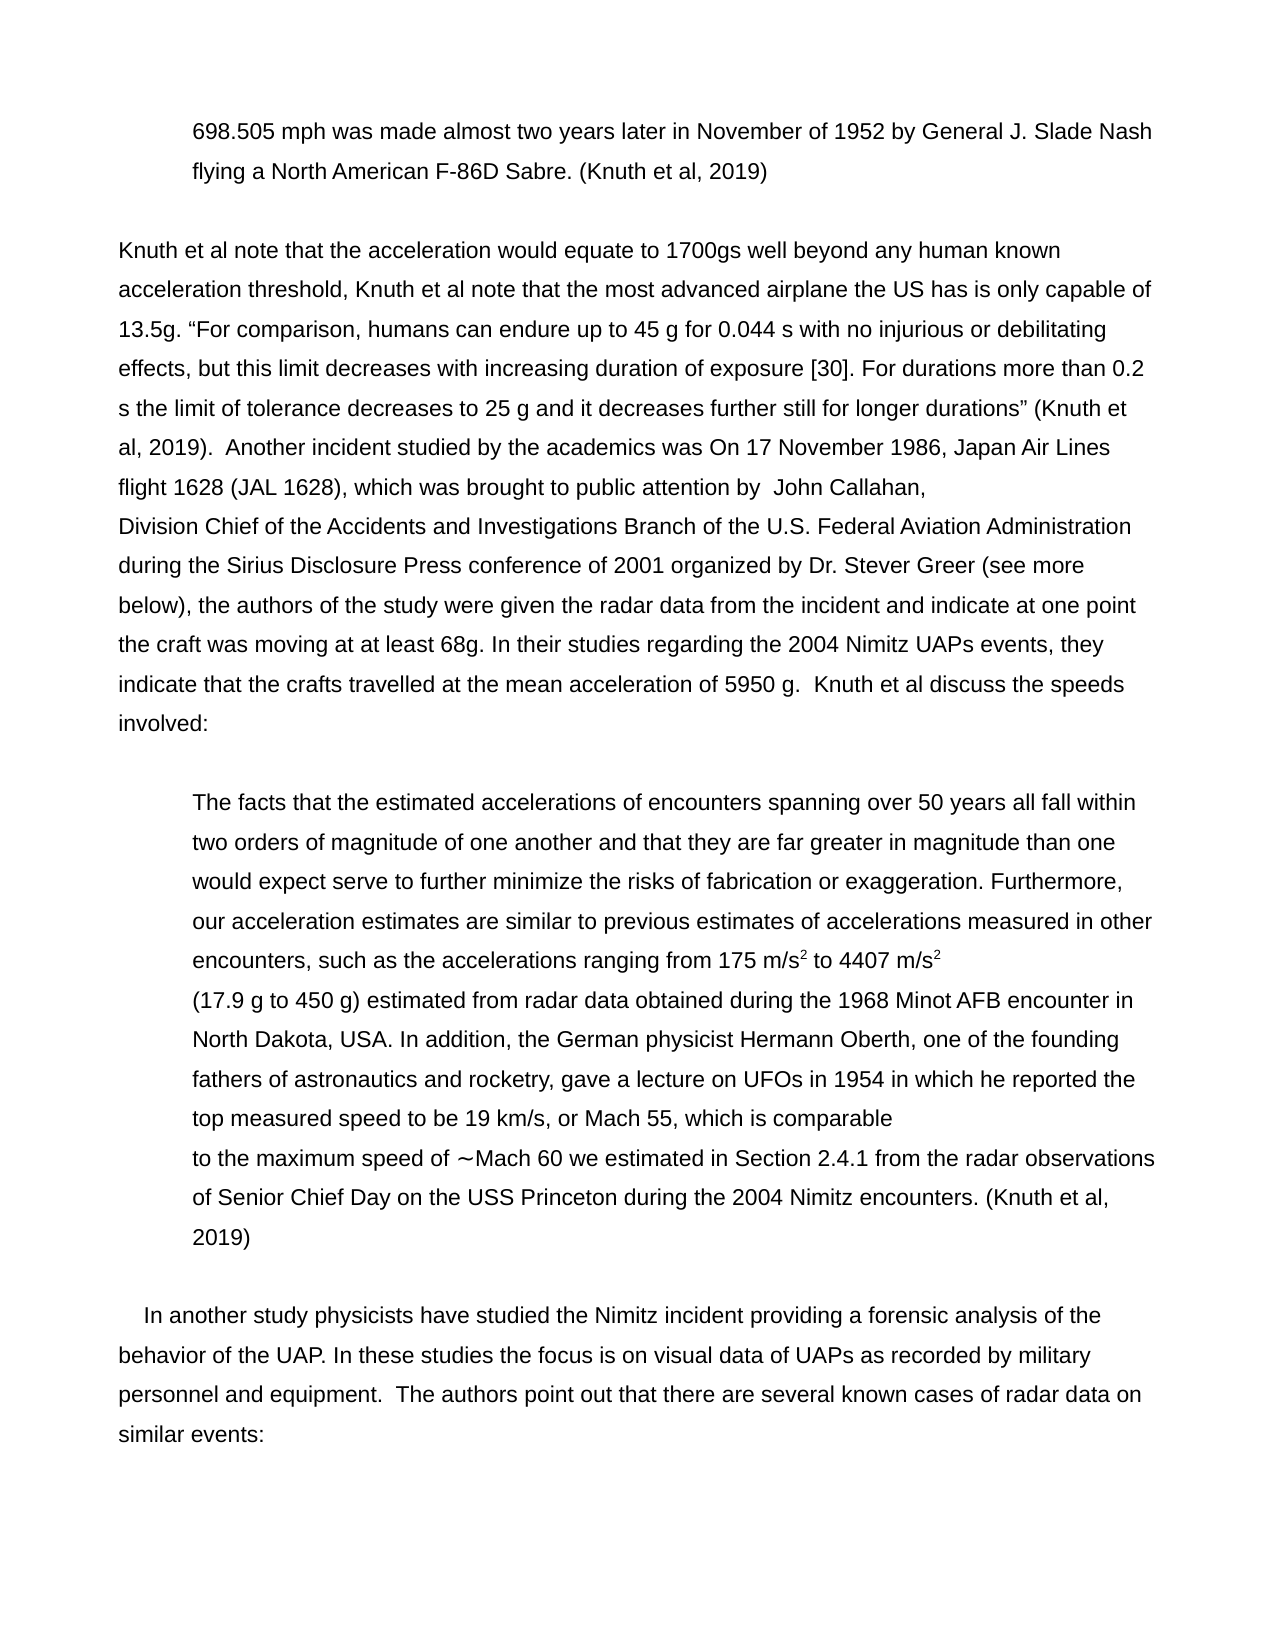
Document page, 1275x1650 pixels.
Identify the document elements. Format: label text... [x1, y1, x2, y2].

text 698.505 mph was made almost two years later in November of 1952 by General J. Slade Nash flying a North American F-86D Sabre. (Knuth et al, 2019) [192, 118, 1157, 184]
text Division Chief of the Accidents and Investigations Branch of the U.S. Federal Aviation Administration during the Sirius Disclosure Press conference of 2001 organized by Dr. Stever Greer (see more below), the authors of the study were given the radar data from the incident and indicate at one point the craft was moving at at least 68g. In their studies regarding the 2004 Nimitz UAPs events, they indicate that the crafts travelled at the mean acceleration of 5950 g. Knuth et al discuss the speeds involved: [118, 513, 1157, 737]
text (17.9 g to 450 g) estimated from radar data obtained during the 1968 Minot AFB encounter in North Dakota, USA. In addition, the German physicist Hermann Oberth, one of the founding fathers of astronautics and rocketry, gave a lecture on UFOs in 1954 in which he reported the top measured speed to be 19 km/s, or Mach 55, which is comparable [192, 987, 1157, 1131]
text In another study physicists have studied the Nimitz incident providing a forensic analysis of the behavior of the UAP. In these studies the focus is on visual data of UAPs as recorded by military personnel and equipment. The authors point out that there are several known cases of radar data on similar events: [118, 1302, 1157, 1447]
text to the maximum speed of ∼Mach 60 we estimated in Section 2.4.1 from the radar observations of Senior Chief Day on the USS Princeton during the 2004 Nimitz encounters. (Knuth et al, 2019) [192, 1144, 1157, 1250]
text Knuth et al note that the acceleration would equate to 1700gs well beyond any human known acceleration threshold, Knuth et al note that the most advanced airplane the US has is only capable of 13.5g. “For comparison, humans can endure up to 45 g for 0.044 s with no injurious or debilitating effects, but this limit decreases with increasing duration of exposure [30]. For durations more than 0.2 s the limit of tolerance decreases to 25 g and it decreases further still for longer durations” (Knuth et al, 2019). Another incident studied by the academics was On 17 November 1986, Japan Air Lines flight 1628 (JAL 1628), which was brought to public attention by John Callahan, [118, 237, 1157, 500]
text two orders of magnitude of one another and that they are far greater in magnitude than one would expect serve to further minimize the risks of fabrication or exaggeration. Furthermore, our acceleration estimates are similar to previous estimates of accelerations measured in other encounters, such as the accelerations ranging from 175 m/s2 to 4407 m/s2 [192, 829, 1157, 973]
text The facts that the estimated accelerations of encounters spanning over 50 years all fall within [192, 789, 1157, 816]
